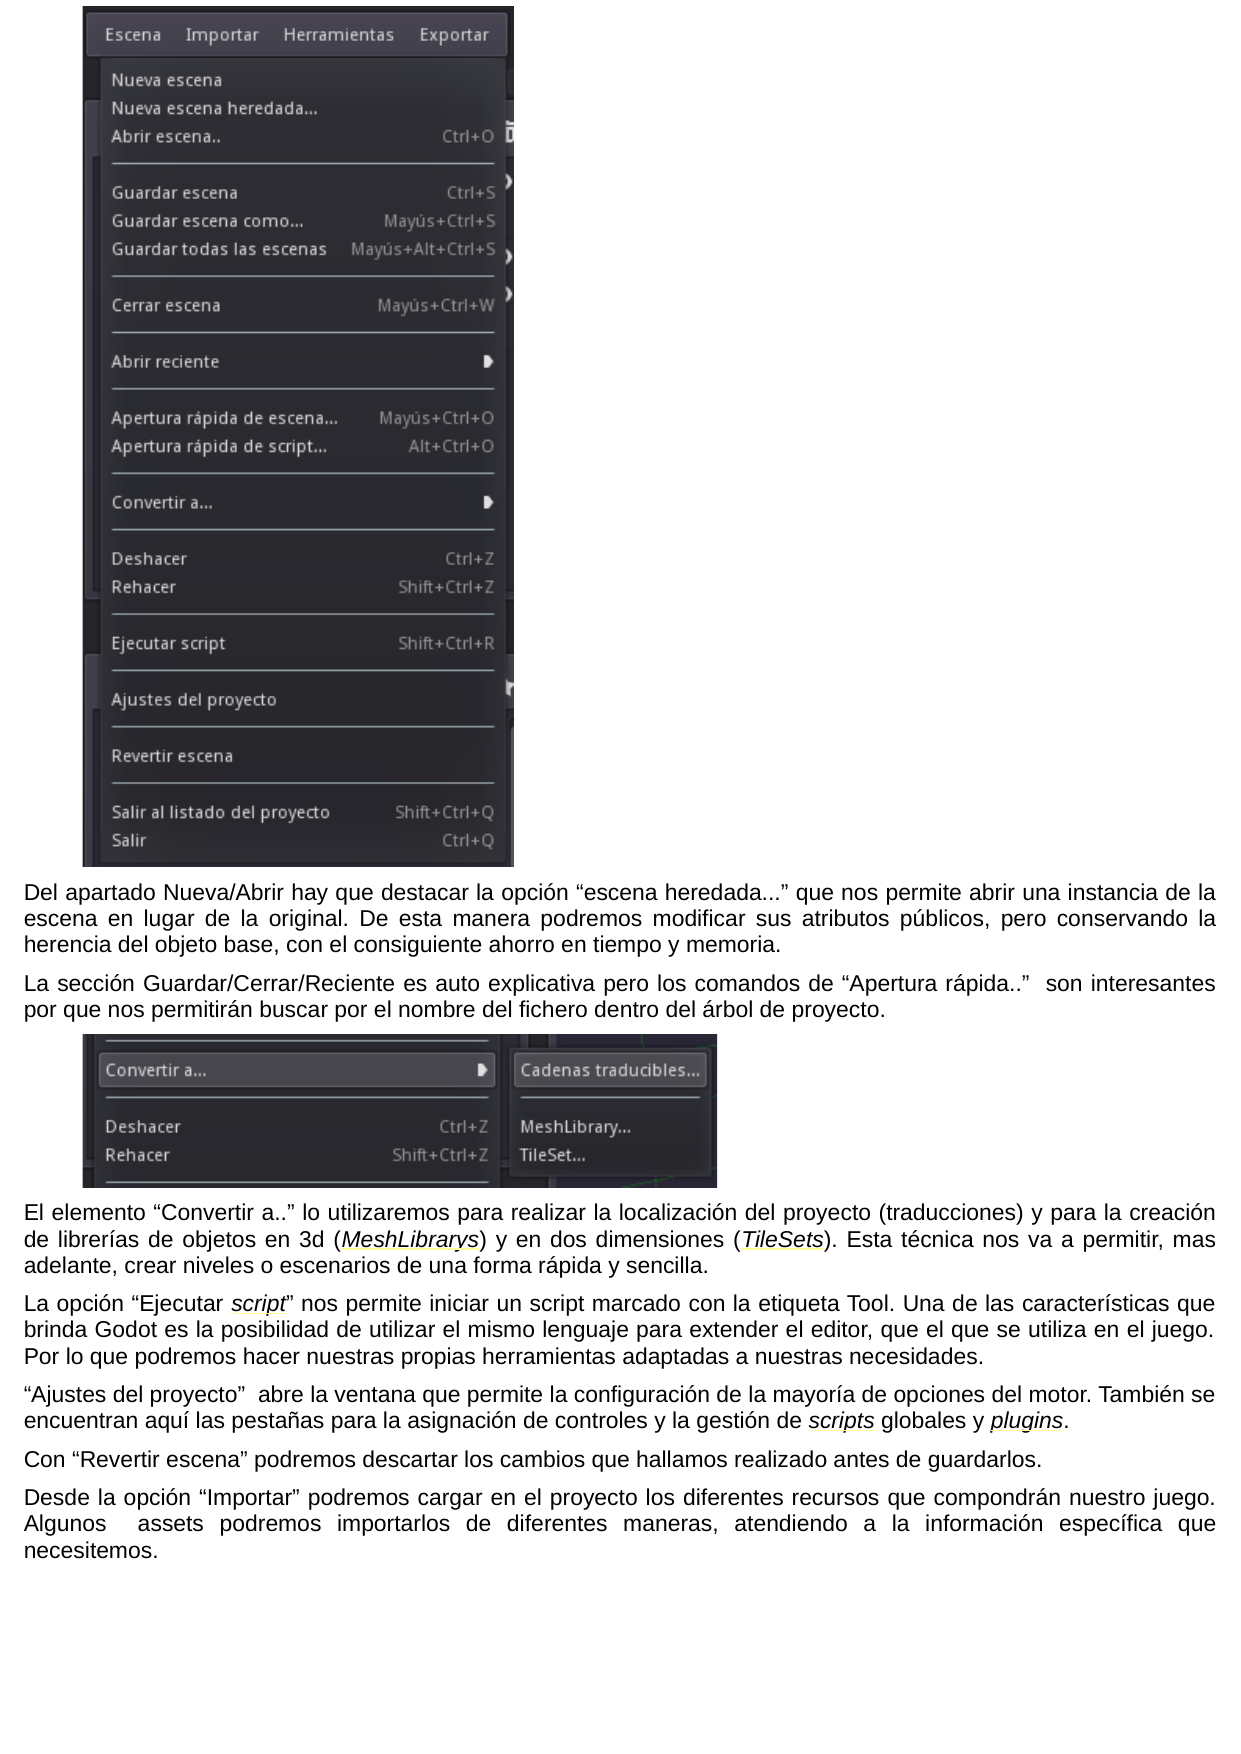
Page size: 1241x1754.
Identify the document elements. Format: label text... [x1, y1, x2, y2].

text La opción “Ejecutar script” nos permite iniciar un script marcado con la etiqueta Tool. Una de las características que brinda Godot es la posibilidad de utilizar el mismo lenguaje para extender el editor, que el que se utiliza en el juego. Por lo que podremos hacer nuestras propias herramientas adaptadas a nuestras necesidades. [23, 1290, 1217, 1369]
picture [82, 6, 514, 867]
text Del apartado Nueva/Abrir hay que destacar la opción “escena heredada...” que nos permite abrir una instancia de la escena en lugar de la original. De esta manera podremos modificar sus atributos públicos, pero conservando la herencia del objeto base, con el consiguiente ahorro en tiempo y memoria. [23, 867, 1217, 958]
text “Ajustes del proyecto” abre la ventana que permite la configuración de la mayoría de opciones del motor. También se encuentran aquí las pestañas para la asignación de controles y la gestión de scripts globales y plugins. [23, 1381, 1217, 1434]
text La sección Guardar/Cerrar/Reciente es auto explicativa pero los comandos de “Apertura rápida..” son interesantes por que nos permitirán buscar por el nombre del fichero dentro del árbol de proyecto. [23, 970, 1217, 1022]
text El elemento “Convertir a..” lo utilizaremos para realizar la localización del proyecto (traducciones) y para la creación de librerías de objetos en 3d (MeshLibrarys) y en dos dimensiones (TileSets). Esta técnica nos va a permitir, mas adelante, crear niveles o escenarios de una forma rápida y sencilla. [23, 1188, 1217, 1278]
text Con “Revertir escena” podremos descartar los cambios que hallamos realizado antes de guardarlos. [23, 1446, 1217, 1472]
picture [82, 1034, 718, 1188]
text Desde la opción “Importar” podremos cargar en el proyecto los diferentes recursos que compondrán nuestro juego. Algunos assets podremos importarlos de diferentes maneras, atendiendo a la información específica que necesitemos. [23, 1484, 1217, 1563]
